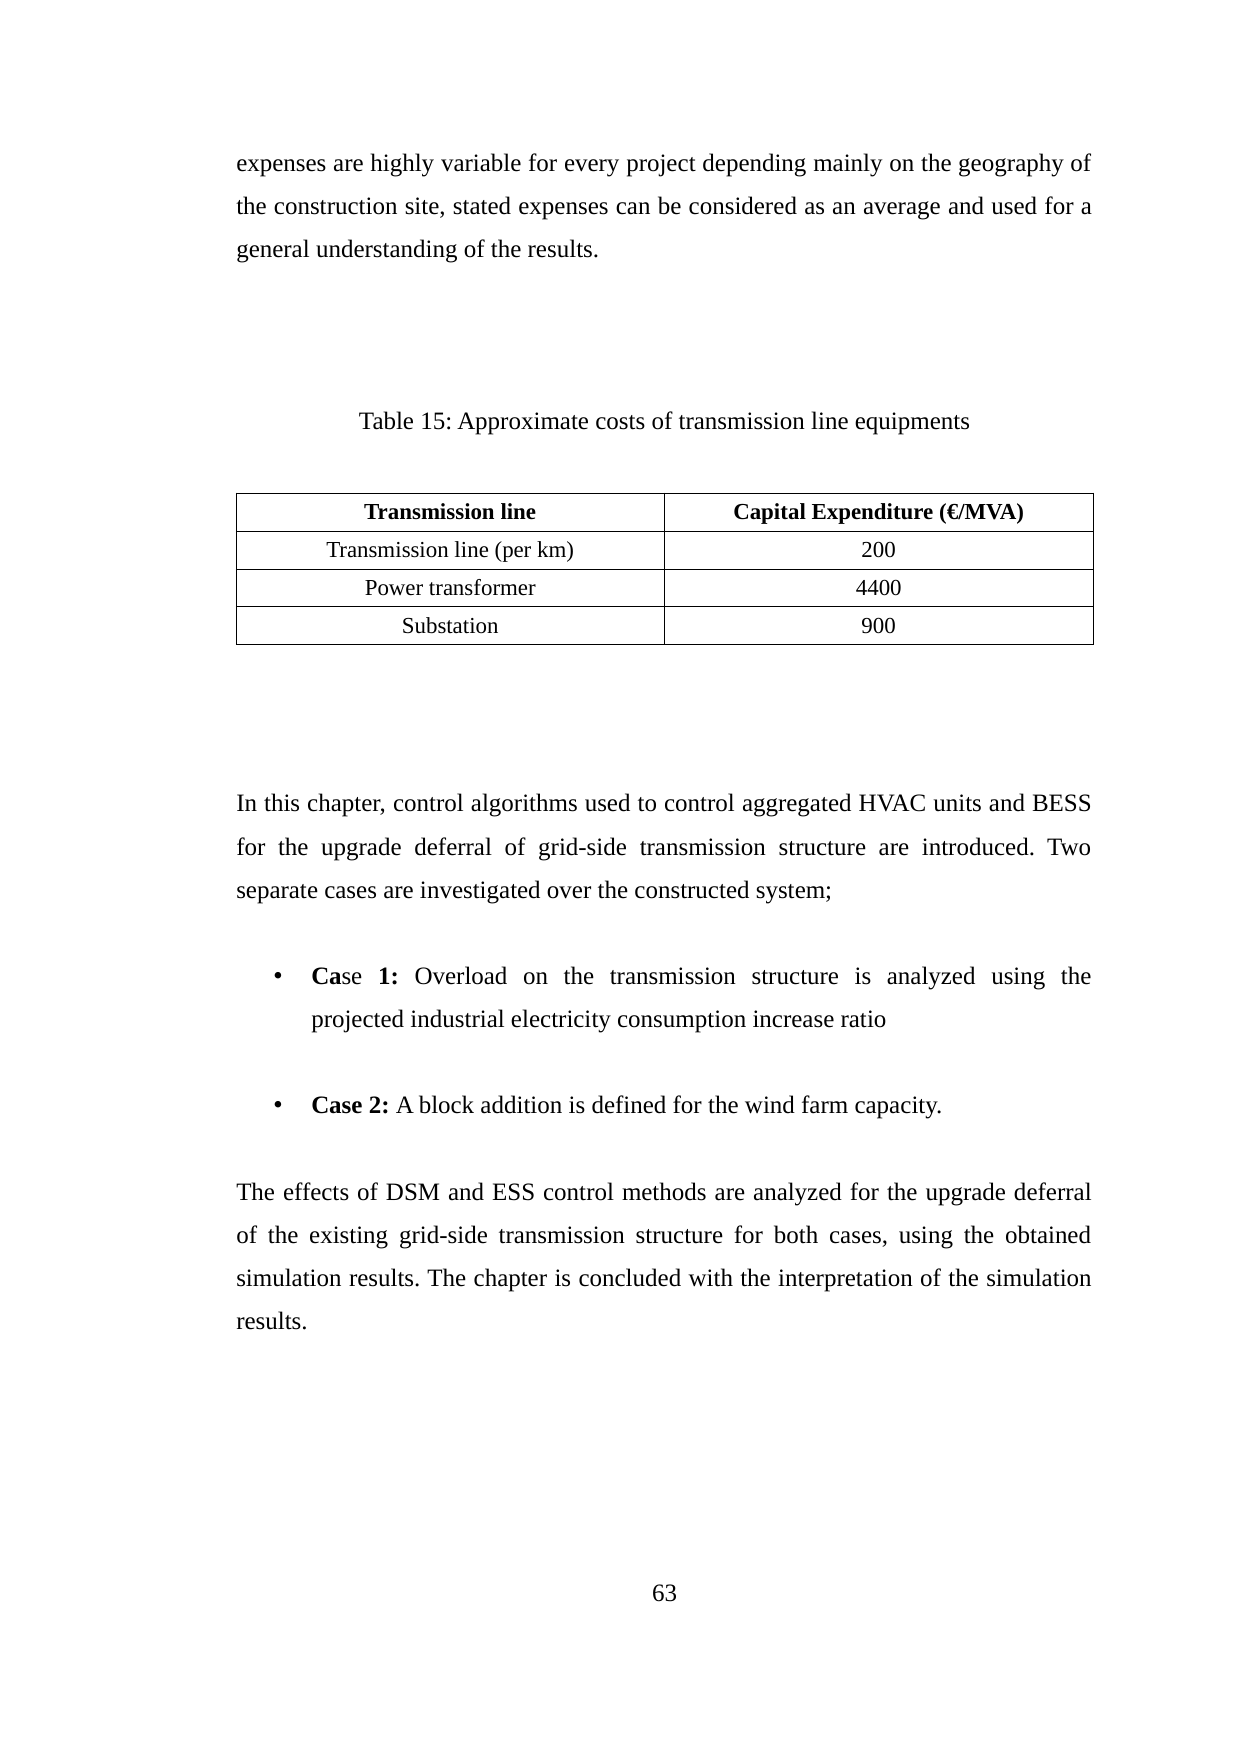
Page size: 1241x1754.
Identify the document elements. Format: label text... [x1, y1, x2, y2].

text The effects of DSM and ESS control methods are analyzed for the upgrade deferral of the existing grid-side transmission structure for both cases, using the obtained simulation results. The chapter is concluded with the interpretation of the simulation results. [236, 1177, 1093, 1335]
text In this chapter, control algorithms used to control aggregated HVAC units and BESS for the upgrade deferral of grid-side transmission structure are introduced. Two separate cases are investigated over the constructed system; [236, 788, 1093, 903]
table_cell Transmission line (per km) [237, 532, 664, 568]
list Case 1: Overload on the transmission structure is analyzed using the projected industrial electricity consumption increase ratio [273, 961, 1093, 1033]
text expenses are highly variable for every project depending mainly on the geography of the construction site, stated expenses can be considered as an average and used for a general understanding of the results. [236, 148, 1093, 263]
table_header Transmission line [237, 494, 664, 531]
table_cell 200 [665, 532, 1093, 568]
table_header Capital Expenditure (€/MVA) [665, 494, 1093, 531]
text Table 15: Approximate costs of transmission line equipments [236, 406, 1093, 435]
table_cell Power transformer [237, 570, 664, 606]
table_cell Substation [237, 607, 664, 644]
table_cell 900 [665, 607, 1093, 644]
list Case 2: A block addition is defined for the wind farm capacity. [273, 1090, 1093, 1119]
table_cell 4400 [665, 570, 1093, 606]
